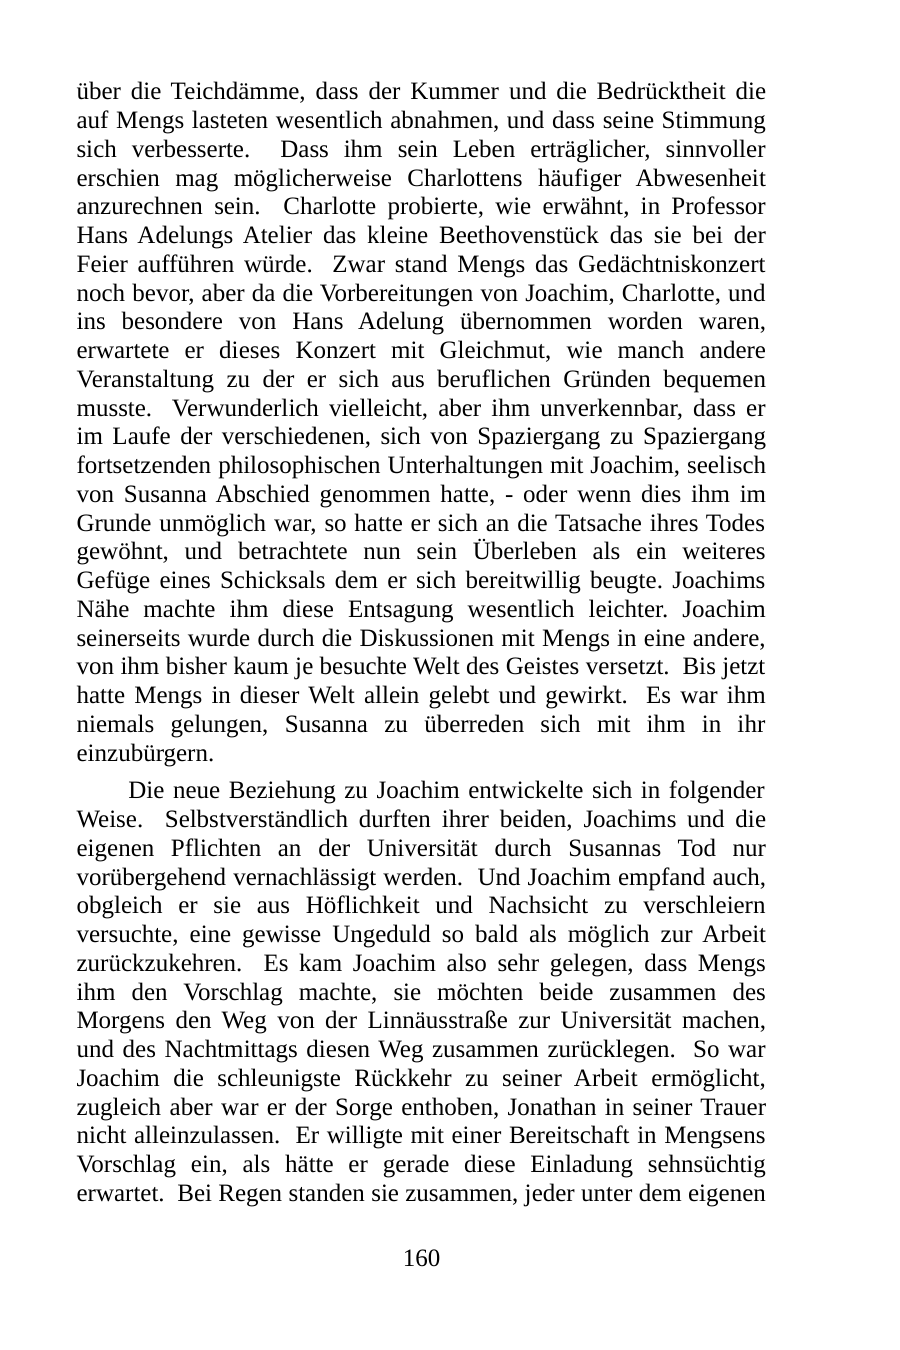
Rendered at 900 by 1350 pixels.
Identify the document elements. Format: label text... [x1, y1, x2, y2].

text über die Teichdämme, dass der Kummer und die Bedrücktheit die auf Mengs lasteten wesentlich abnahmen, und dass seine Stimmung sich verbesserte. Dass ihm sein Leben erträglicher, sinnvoller erschien mag möglicherweise Charlottens häufiger Abwesenheit anzurechnen sein. Charlotte probierte, wie erwähnt, in Professor Hans Adelungs Atelier das kleine Beethovenstück das sie bei der Feier aufführen würde. Zwar stand Mengs das Gedächtniskonzert noch bevor, aber da die Vorbereitungen von Joachim, Charlotte, und ins besondere von Hans Adelung übernommen worden waren, erwartete er dieses Konzert mit Gleichmut, wie manch andere Veranstaltung zu der er sich aus beruflichen Gründen bequemen musste. Verwunderlich vielleicht, aber ihm unverkennbar, dass er im Laufe der verschiedenen, sich von Spaziergang zu Spaziergang fortsetzenden philosophischen Unterhaltungen mit Joachim, seelisch von Susanna Abschied genommen hatte, - oder wenn dies ihm im Grunde unmöglich war, so hatte er sich an die Tatsache ihres Todes gewöhnt, und betrachtete nun sein Überleben als ein weiteres Gefüge eines Schicksals dem er sich bereitwillig beugte. Joachims Nähe machte ihm diese Entsagung wesentlich leichter. Joachim seinerseits wurde durch die Diskussionen mit Mengs in eine andere, von ihm bisher kaum je besuchte Welt des Geistes versetzt. Bis jetzt hatte Mengs in dieser Welt allein gelebt und gewirkt. Es war ihm niemals gelungen, Susanna zu überreden sich mit ihm in ihr einzubürgern. [76, 76, 766, 766]
text Die neue Beziehung zu Joachim entwickelte sich in folgender Weise. Selbstverständlich durften ihrer beiden, Joachims und die eigenen Pflichten an der Universität durch Susannas Tod nur vorübergehend vernachlässigt werden. Und Joachim empfand auch, obgleich er sie aus Höflichkeit und Nachsicht zu verschleiern versuchte, eine gewisse Ungeduld so bald als möglich zur Arbeit zurückzukehren. Es kam Joachim also sehr gelegen, dass Mengs ihm den Vorschlag machte, sie möchten beide zusammen des Morgens den Weg von der Linnäusstraße zur Universität machen, und des Nachtmittags diesen Weg zusammen zurücklegen. So war Joachim die schleunigste Rückkehr zu seiner Arbeit ermöglicht, zugleich aber war er der Sorge enthoben, Jonathan in seiner Trauer nicht alleinzulassen. Er willigte mit einer Bereitschaft in Mengsens Vorschlag ein, als hätte er gerade diese Einladung sehnsüchtig erwartet. Bei Regen standen sie zusammen, jeder unter dem eigenen [76, 775, 766, 1207]
